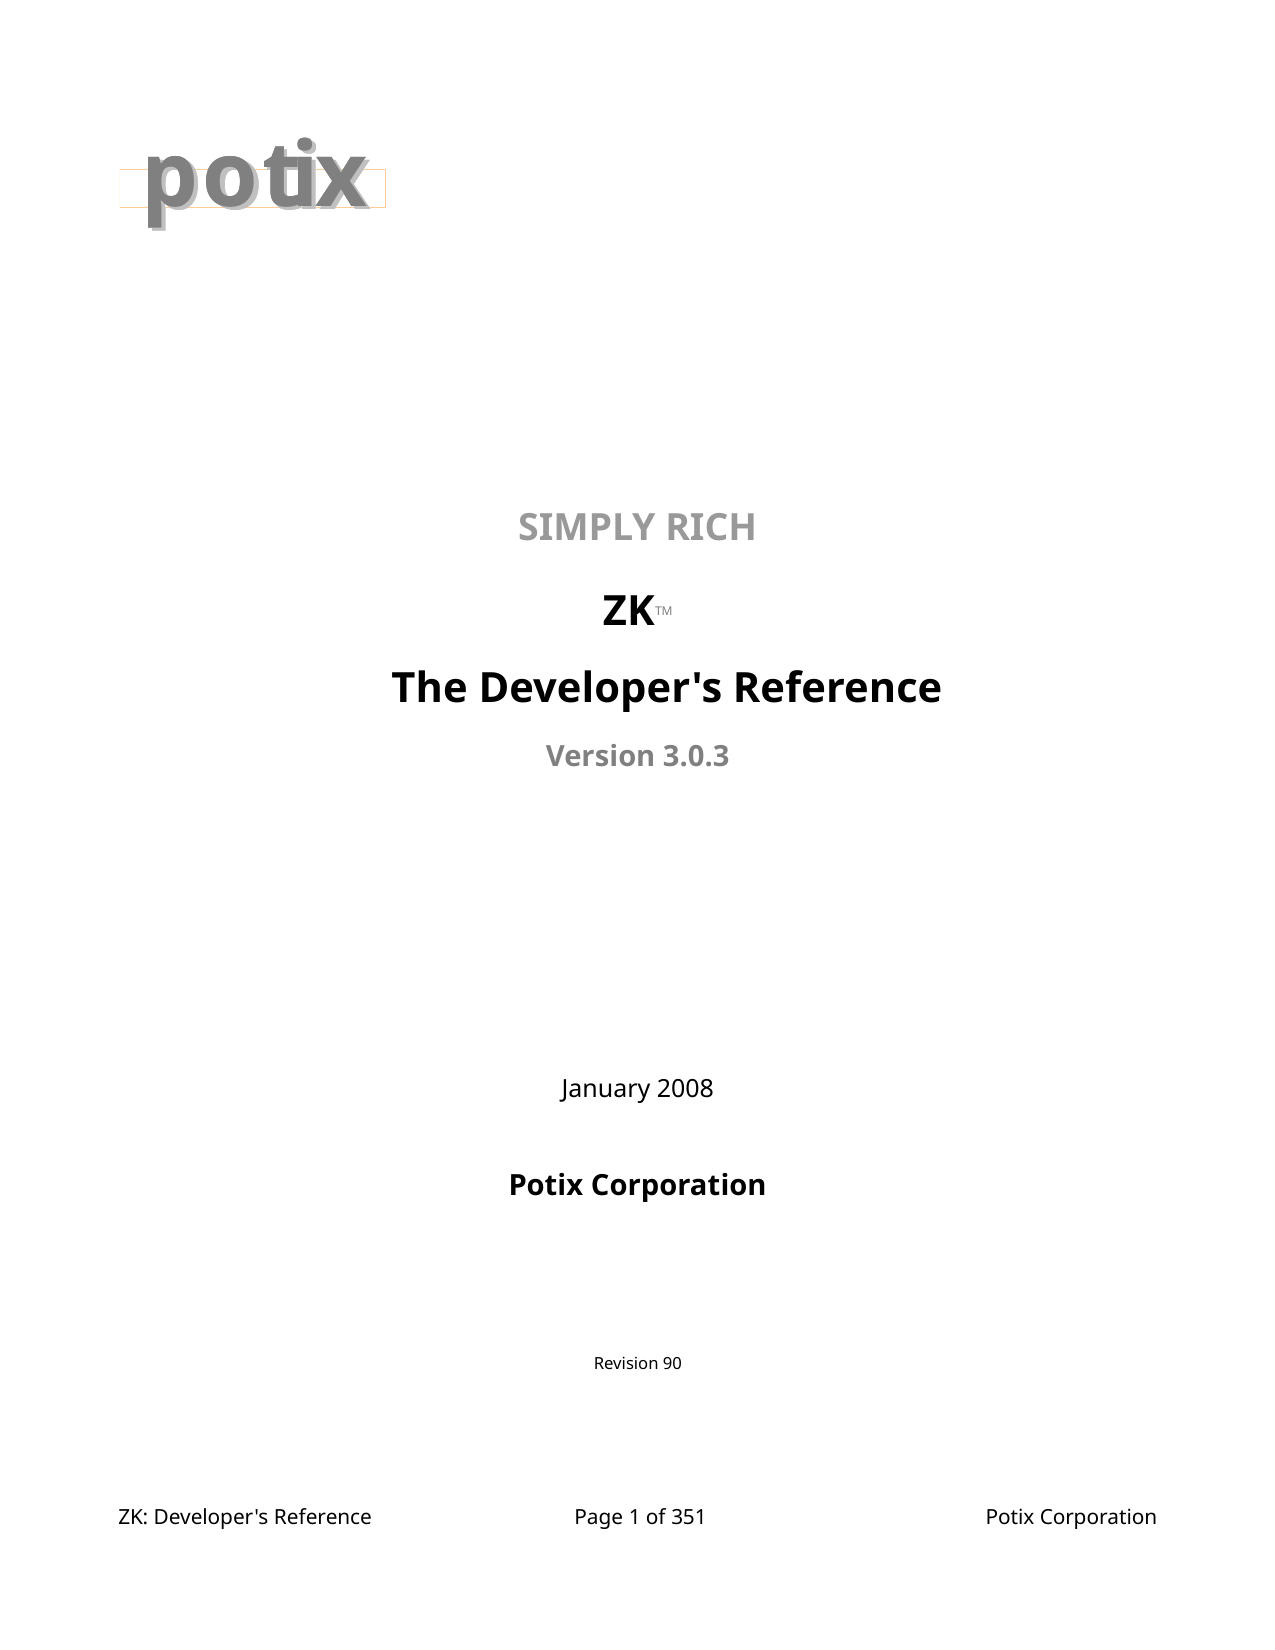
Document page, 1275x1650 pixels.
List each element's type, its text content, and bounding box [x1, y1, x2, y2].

subtitle Version 3.0.3 [118, 736, 1157, 775]
title The Developer's Reference [177, 658, 1157, 715]
text ZKTM [118, 580, 1157, 637]
text January 2008 [118, 1071, 1157, 1105]
text SIMPLY RICH [118, 500, 1157, 551]
text Potix Corporation [118, 1164, 1157, 1203]
text Revision 90 [118, 1351, 1157, 1374]
